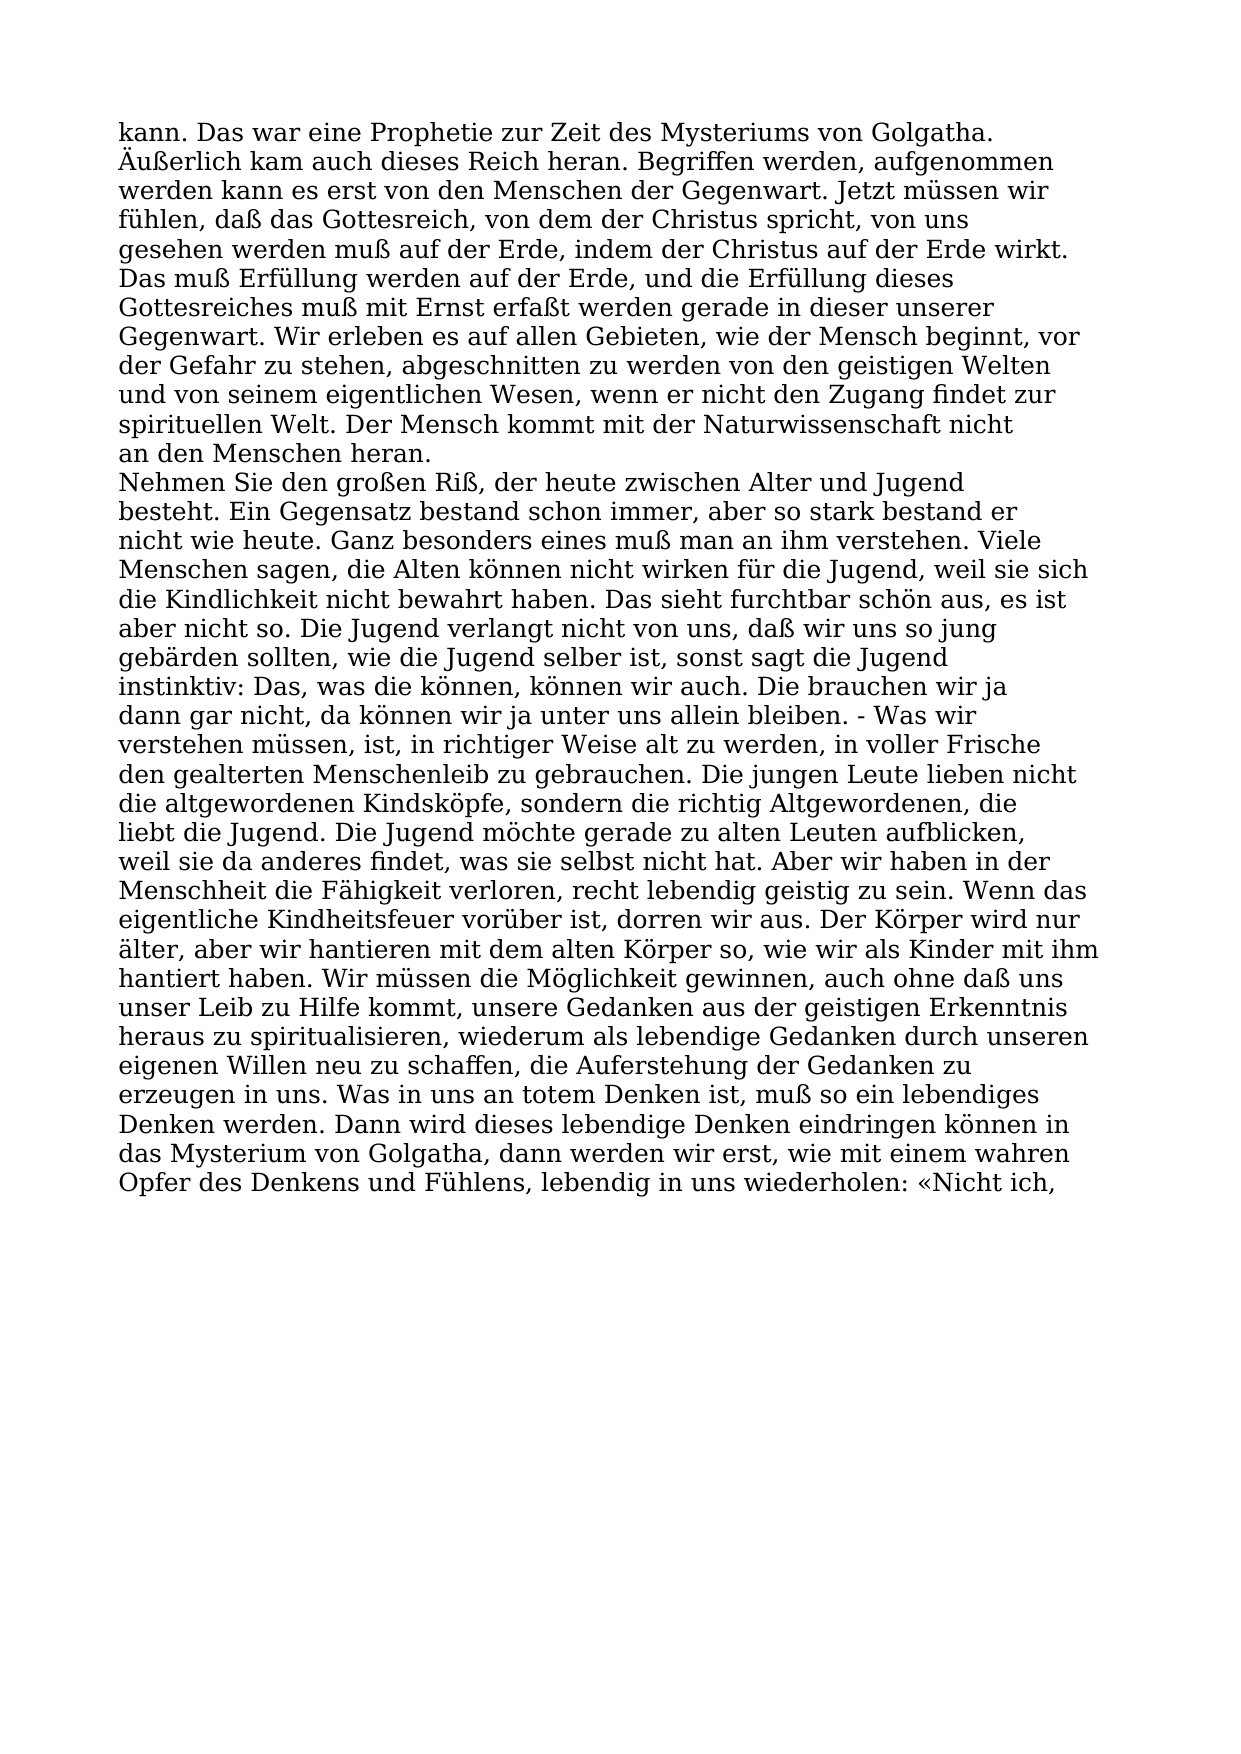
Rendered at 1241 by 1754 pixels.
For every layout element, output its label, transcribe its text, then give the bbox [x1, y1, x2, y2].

text dann gar nicht, da können wir ja unter uns allein bleiben. - Was wir [118, 701, 1122, 731]
text Menschheit die Fähigkeit verloren, recht lebendig geistig zu sein. Wenn das [118, 876, 1122, 906]
text hantiert haben. Wir müssen die Möglichkeit gewinnen, auch ohne daß uns [118, 964, 1122, 993]
text Menschen sagen, die Alten können nicht wirken für die Jugend, weil sie sich [118, 556, 1122, 585]
text eigentliche Kindheitsfeuer vorüber ist, dorren wir aus. Der Körper wird nur [118, 906, 1122, 935]
text Denken werden. Dann wird dieses lebendige Denken eindringen können in [118, 1110, 1122, 1139]
text nicht wie heute. Ganz besonders eines muß man an ihm verstehen. Viele [118, 526, 1122, 556]
text den gealterten Menschenleib zu gebrauchen. Die jungen Leute lieben nicht [118, 760, 1122, 789]
text gesehen werden muß auf der Erde, indem der Christus auf der Erde wirkt. [118, 235, 1122, 264]
text gebärden sollten, wie die Jugend selber ist, sonst sagt die Jugend [118, 643, 1122, 672]
text Äußerlich kam auch dieses Reich heran. Begriffen werden, aufgenommen [118, 147, 1122, 176]
text die Kindlichkeit nicht bewahrt haben. Das sieht furchtbar schön aus, es ist [118, 585, 1122, 614]
text erzeugen in uns. Was in uns an totem Denken ist, muß so ein lebendiges [118, 1081, 1122, 1110]
text Das muß Erfüllung werden auf der Erde, und die Erfüllung dieses [118, 264, 1122, 293]
text das Mysterium von Golgatha, dann werden wir erst, wie mit einem wahren [118, 1139, 1122, 1168]
text und von seinem eigentlichen Wesen, wenn er nicht den Zugang findet zur [118, 381, 1122, 410]
text Nehmen Sie den großen Riß, der heute zwischen Alter und Jugend [118, 468, 1122, 497]
text liebt die Jugend. Die Jugend möchte gerade zu alten Leuten aufblicken, [118, 818, 1122, 847]
text kann. Das war eine Prophetie zur Zeit des Mysteriums von Golgatha. [118, 118, 1122, 147]
text Opfer des Denkens und Fühlens, lebendig in uns wiederholen: «Nicht ich, [118, 1168, 1122, 1197]
text unser Leib zu Hilfe kommt, unsere Gedanken aus der geistigen Erkenntnis [118, 993, 1122, 1022]
text die altgewordenen Kindsköpfe, sondern die richtig Altgewordenen, die [118, 789, 1122, 818]
text Gottesreiches muß mit Ernst erfaßt werden gerade in dieser unserer [118, 293, 1122, 322]
text weil sie da anderes findet, was sie selbst nicht hat. Aber wir haben in der [118, 847, 1122, 876]
text werden kann es erst von den Menschen der Gegenwart. Jetzt müssen wir [118, 176, 1122, 206]
text aber nicht so. Die Jugend verlangt nicht von uns, daß wir uns so jung [118, 614, 1122, 643]
text spirituellen Welt. Der Mensch kommt mit der Naturwissenschaft nicht [118, 410, 1122, 439]
text Gegenwart. Wir erleben es auf allen Gebieten, wie der Mensch beginnt, vor [118, 322, 1122, 351]
text eigenen Willen neu zu schaffen, die Auferstehung der Gedanken zu [118, 1051, 1122, 1081]
text instinktiv: Das, was die können, können wir auch. Die brauchen wir ja [118, 672, 1122, 701]
text besteht. Ein Gegensatz bestand schon immer, aber so stark bestand er [118, 497, 1122, 526]
text der Gefahr zu stehen, abgeschnitten zu werden von den geistigen Welten [118, 351, 1122, 381]
text älter, aber wir hantieren mit dem alten Körper so, wie wir als Kinder mit ihm [118, 935, 1122, 964]
text an den Menschen heran. [118, 439, 1122, 468]
text fühlen, daß das Gottesreich, von dem der Christus spricht, von uns [118, 206, 1122, 235]
text heraus zu spiritualisieren, wiederum als lebendige Gedanken durch unseren [118, 1022, 1122, 1051]
text verstehen müssen, ist, in richtiger Weise alt zu werden, in voller Frische [118, 731, 1122, 760]
